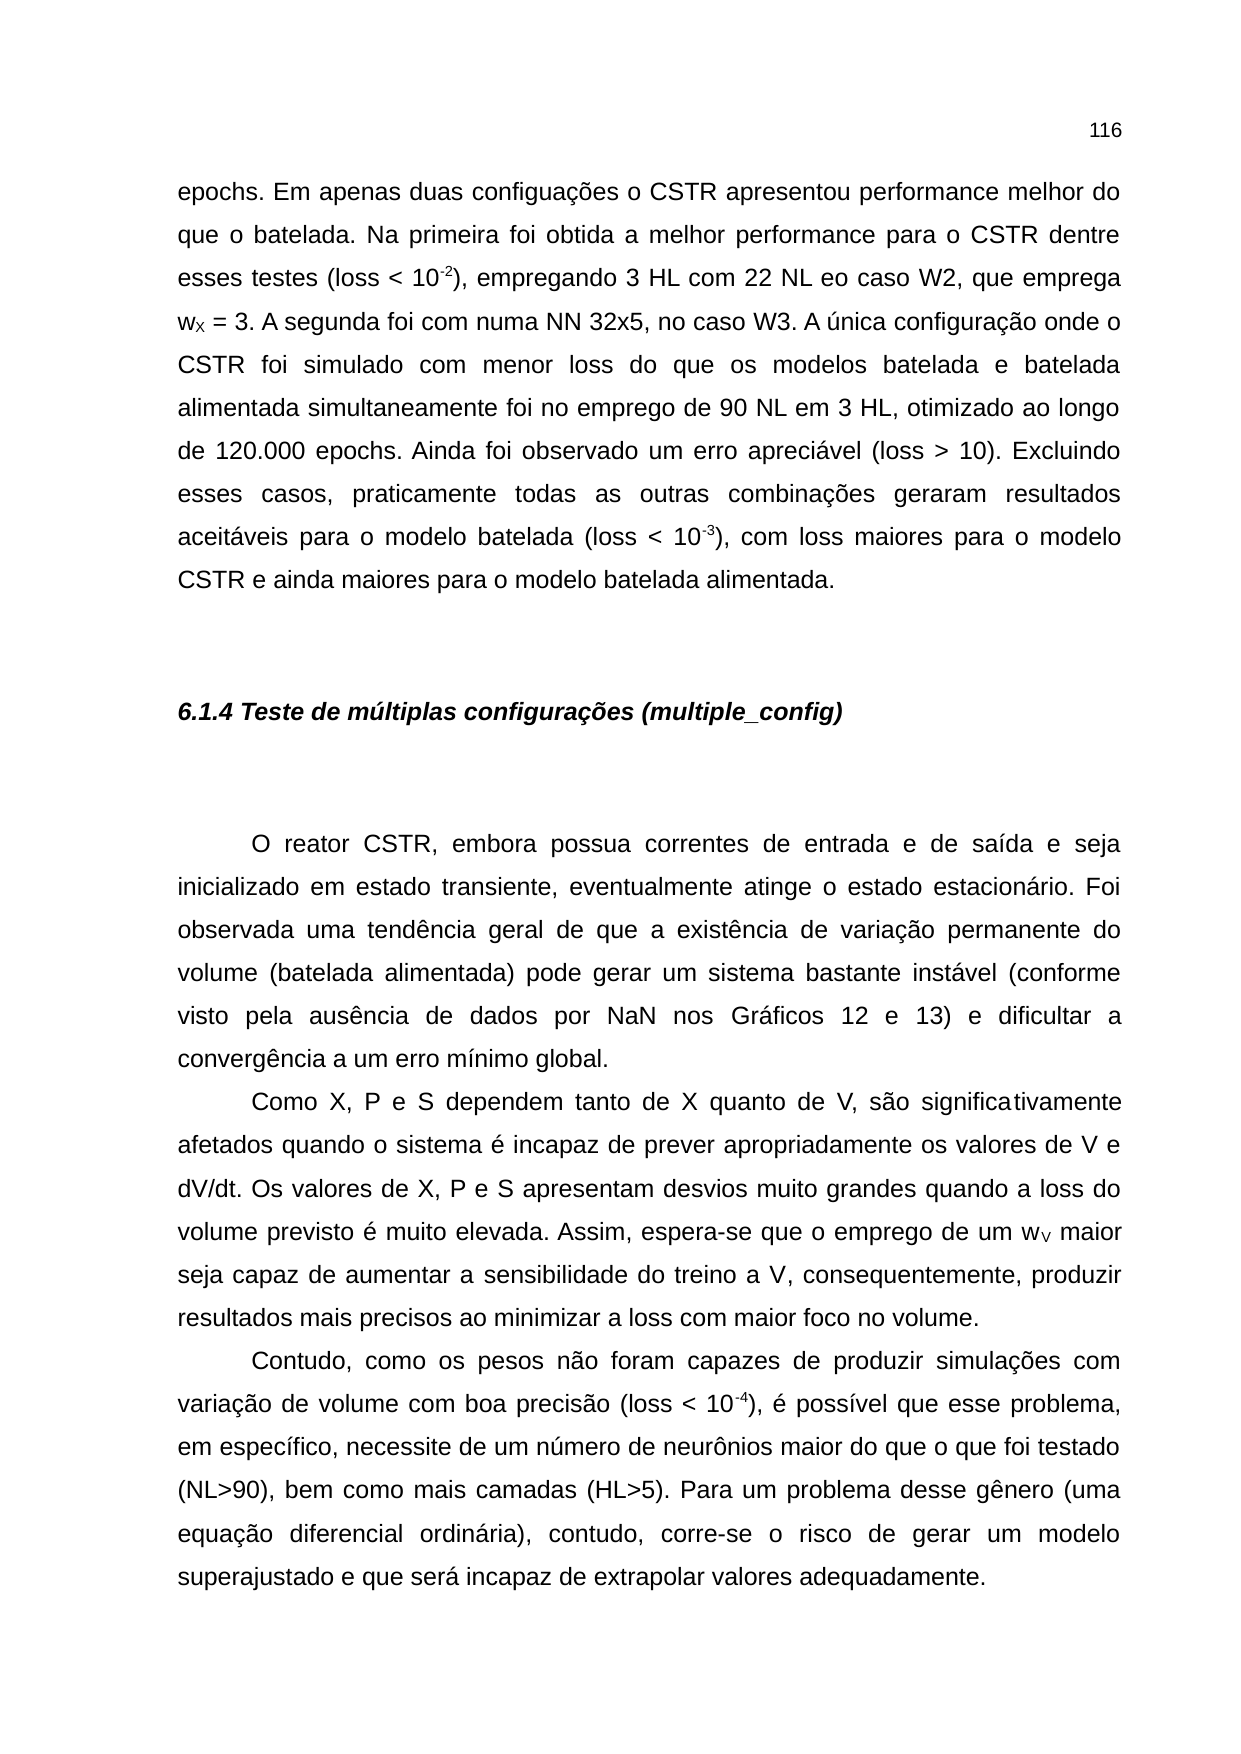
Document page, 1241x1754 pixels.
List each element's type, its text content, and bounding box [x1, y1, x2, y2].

subtitle Teste de múltiplas configurações (multiple_config) [177, 697, 1122, 726]
text O reator CSTR, embora possua correntes de entrada e de saída e seja inicializado em estado transiente, eventualmente atinge o estado estacionário. Foi observada uma tendência geral de que a existência de variação permanente do volume (batelada alimentada) pode gerar um sistema bastante instável (conforme visto pela ausência de dados por NaN nos Gráficos 12 e 13) e dificultar a convergência a um erro mínimo global. [177, 828, 1122, 1073]
text epochs. Em apenas duas configuações o CSTR apresentou performance melhor do que o batelada. Na primeira foi obtida a melhor performance para o CSTR dentre esses testes (loss < 10-2), empregando 3 HL com 22 NL eo caso W2, que emprega wX = 3. A segunda foi com numa NN 32x5, no caso W3. A única configuração onde o CSTR foi simulado com menor loss do que os modelos batelada e batelada alimentada simultaneamente foi no emprego de 90 NL em 3 HL, otimizado ao longo de 120.000 epochs. Ainda foi observado um erro apreciável (loss > 10). Excluindo esses casos, praticamente todas as outras combinações geraram resultados aceitáveis para o modelo batelada (loss < 10-3), com loss maiores para o modelo CSTR e ainda maiores para o modelo batelada alimentada. [177, 177, 1122, 594]
text Como X, P e S dependem tanto de X quanto de V, são significativamente afetados quando o sistema é incapaz de prever apropriadamente os valores de V e dV/dt. Os valores de X, P e S apresentam desvios muito grandes quando a loss do volume previsto é muito elevada. Assim, espera-se que o emprego de um wV maior seja capaz de aumentar a sensibilidade do treino a V, consequentemente, produzir resultados mais precisos ao minimizar a loss com maior foco no volume. [177, 1087, 1122, 1332]
text Contudo, como os pesos não foram capazes de produzir simulações com variação de volume com boa precisão (loss < 10-4), é possível que esse problema, em específico, necessite de um número de neurônios maior do que o que foi testado (NL>90), bem como mais camadas (HL>5). Para um problema desse gênero (uma equação diferencial ordinária), contudo, corre-se o risco de gerar um modelo superajustado e que será incapaz de extrapolar valores adequadamente. [177, 1346, 1122, 1590]
